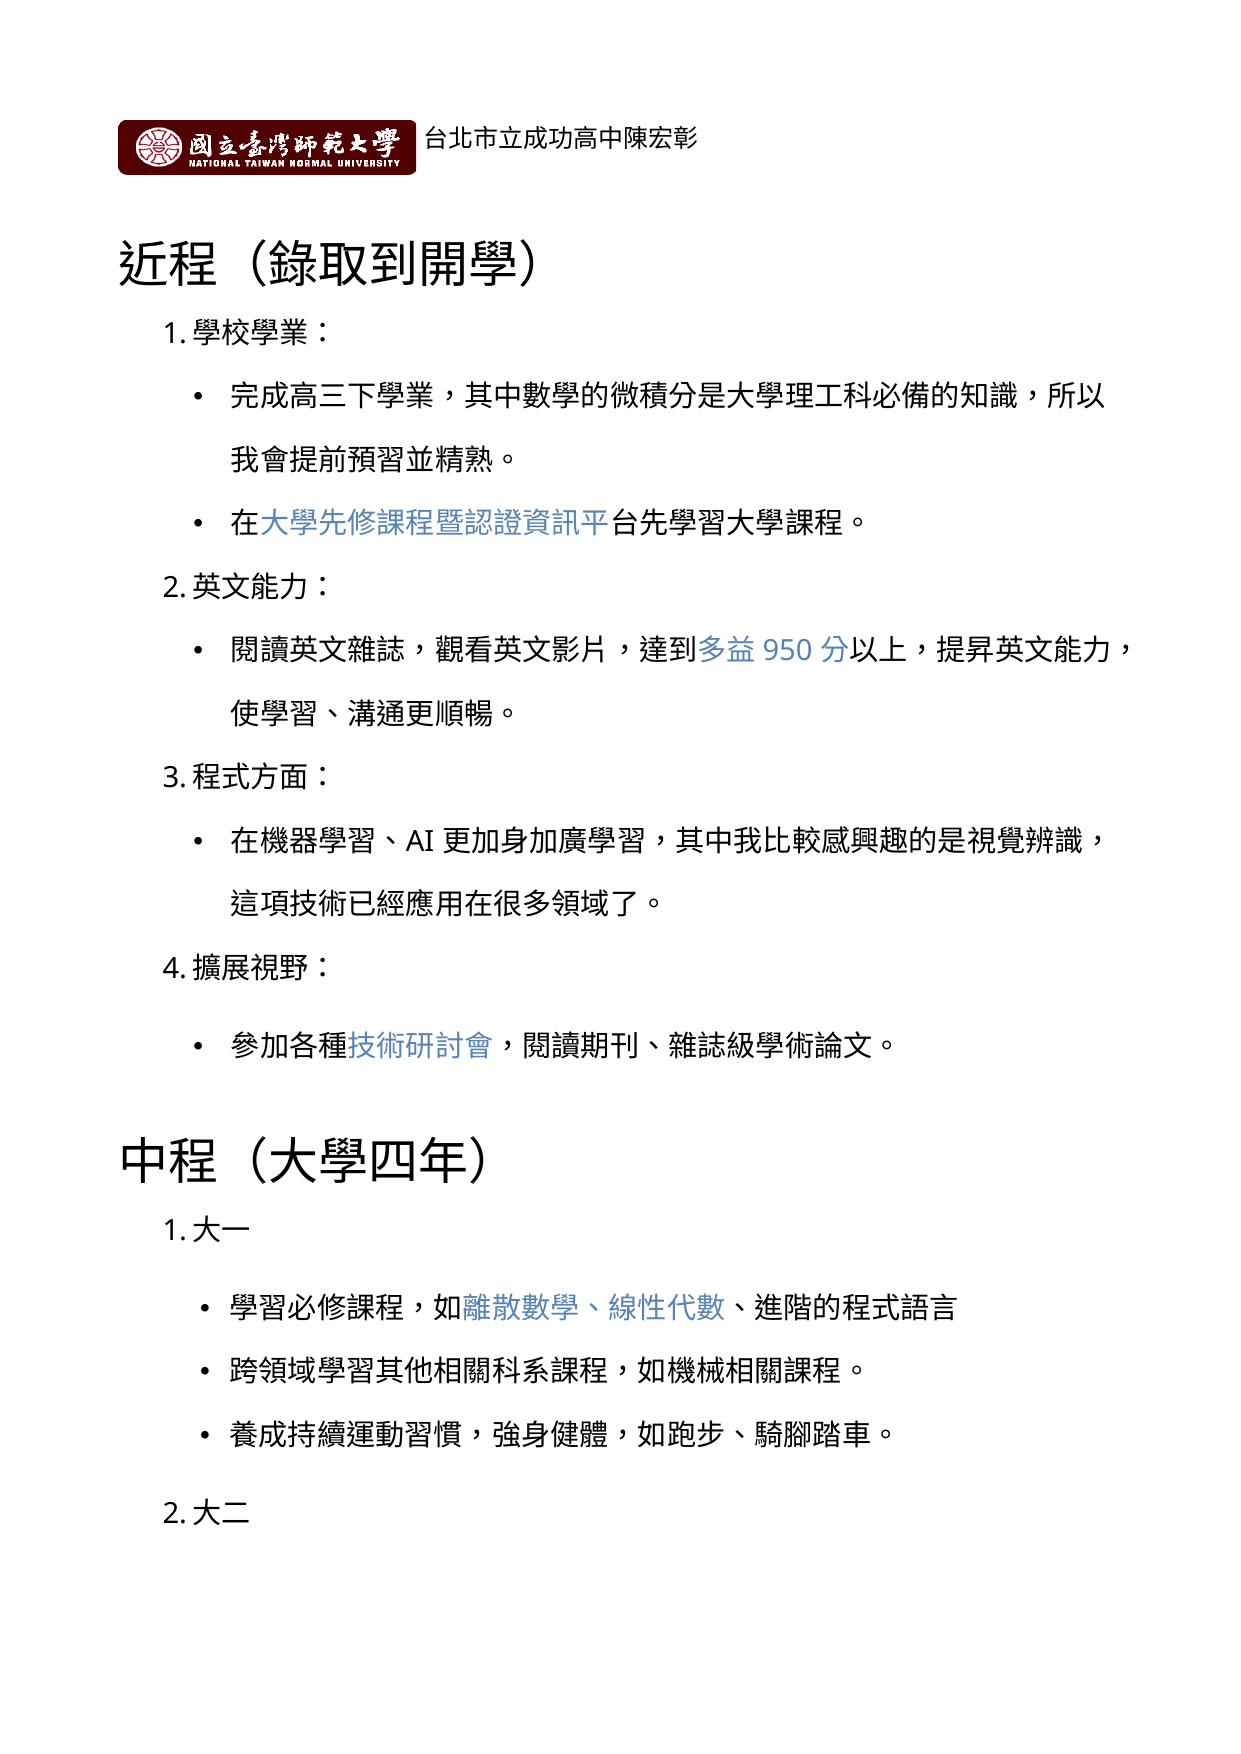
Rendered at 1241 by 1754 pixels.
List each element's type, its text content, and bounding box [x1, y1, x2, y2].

list 完成高三下學業，其中數學的微積分是大學理工科必備的知識，所以我會提前預習並精熟。 [193, 373, 1122, 479]
list 英文能力： [162, 563, 1122, 606]
list 大一 [162, 1206, 1122, 1249]
list 跨領域學習其他相關科系課程，如機械相關課程。 [200, 1348, 1122, 1390]
list 學習必修課程，如離散數學、線性代數、進階的程式語言 [200, 1284, 1122, 1327]
list 養成持續運動習慣，強身健體，如跑步、騎腳踏車。 [200, 1411, 1122, 1453]
list 學校學業： [162, 309, 1122, 352]
list 程式方面： [162, 754, 1122, 796]
picture [118, 120, 417, 175]
list 在機器學習、AI 更加身加廣學習，其中我比較感興趣的是視覺辨識，這項技術已經應用在很多領域了。 [193, 817, 1122, 923]
list 擴展視野： [162, 944, 1122, 987]
list 大二 [162, 1489, 1122, 1532]
list 在大學先修課程暨認證資訊平台先學習大學課程。 [193, 500, 1122, 542]
list 參加各種技術研討會，閱讀期刊、雜誌級學術論文。 [193, 1022, 1122, 1065]
list 閱讀英文雜誌，觀看英文影片，達到多益 950 分以上，提昇英文能力，使學習、溝通更順暢。 [193, 627, 1122, 733]
subtitle 中程（大學四年） [118, 1121, 1122, 1194]
subtitle 近程（錄取到開學） [118, 224, 1122, 297]
